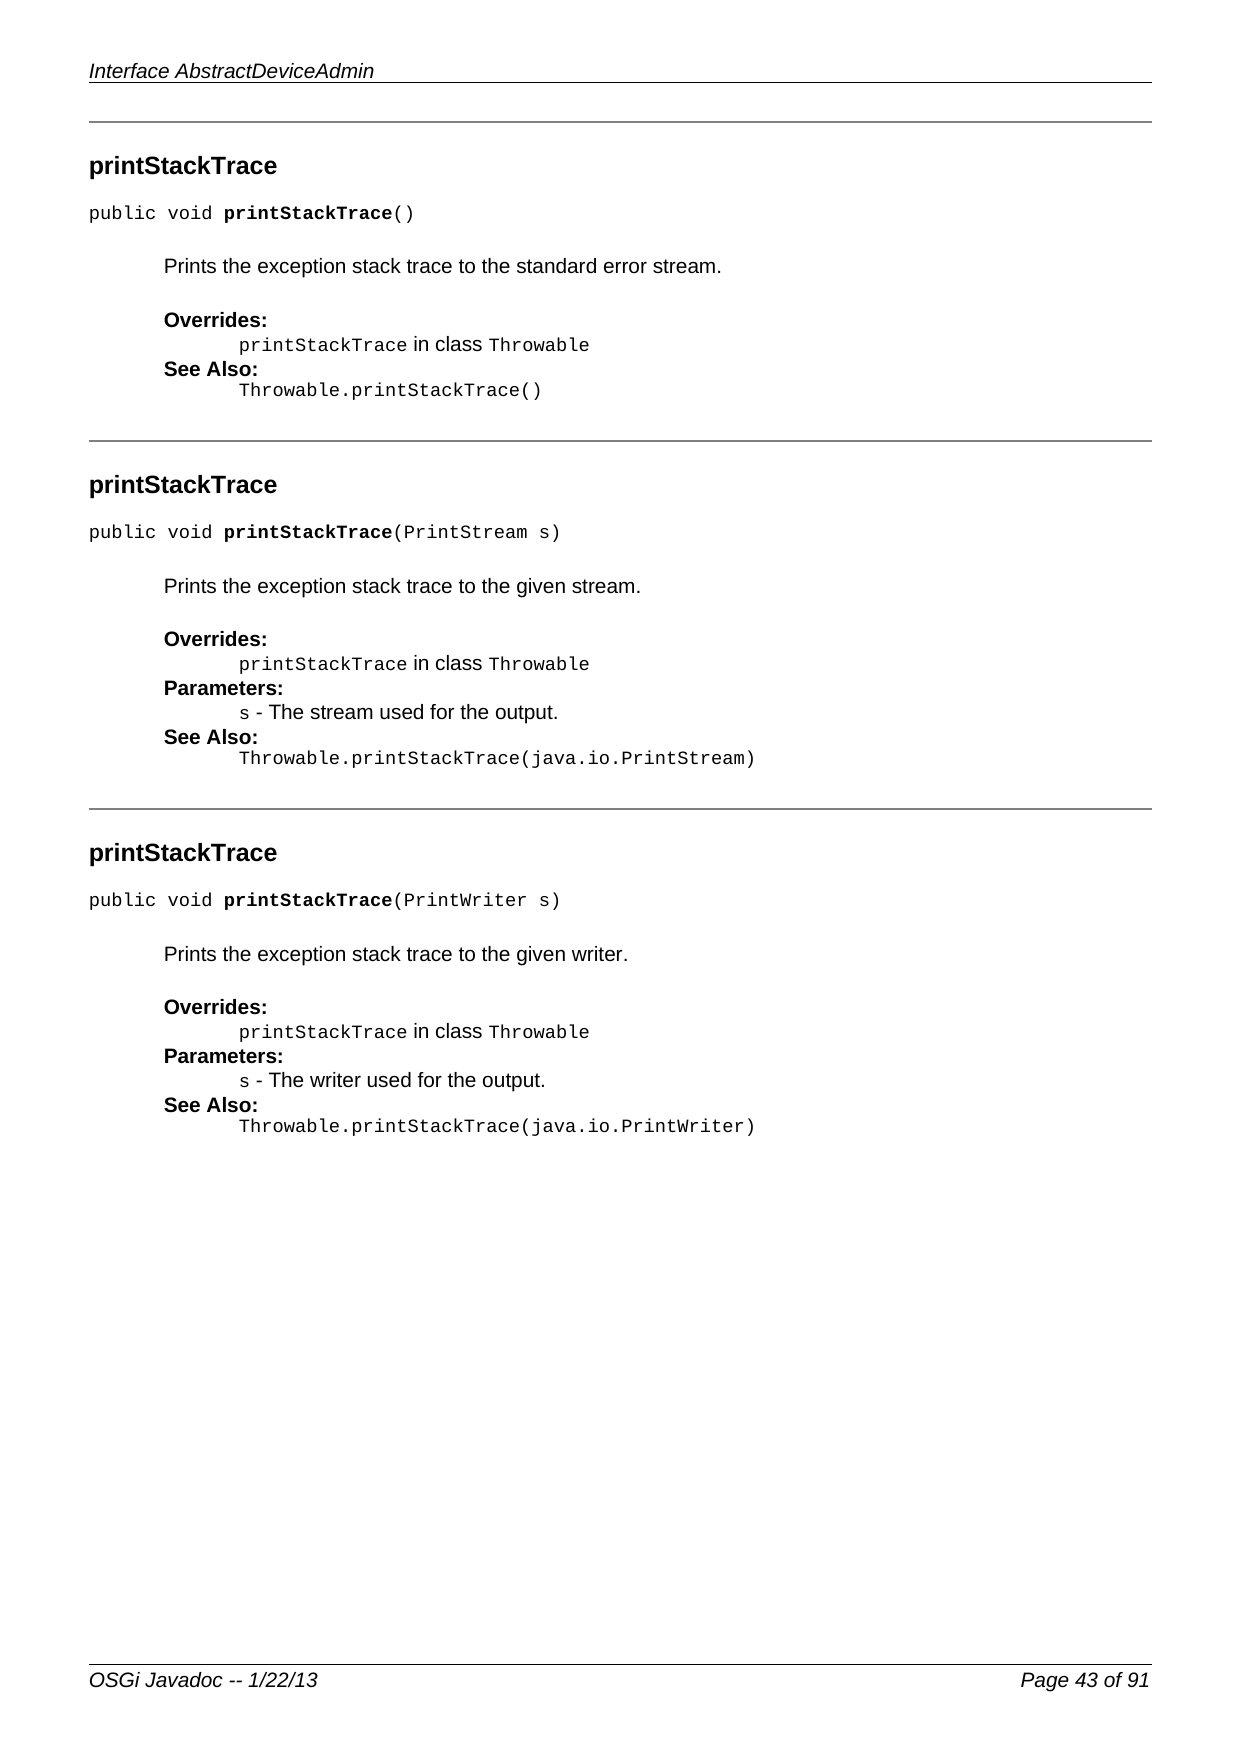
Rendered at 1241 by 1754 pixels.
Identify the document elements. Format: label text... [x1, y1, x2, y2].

text See Also: [163, 357, 1152, 381]
text Throwable.printStackTrace(java.io.PrintWriter) [238, 1117, 1152, 1138]
text public void printStackTrace(PrintWriter s) [88, 891, 1152, 912]
text Parameters: [163, 1044, 1152, 1068]
text See Also: [163, 725, 1152, 749]
text Overrides: [163, 307, 1152, 331]
text Throwable.printStackTrace(java.io.PrintStream) [238, 749, 1152, 770]
text Prints the exception stack trace to the given writer. [163, 942, 1152, 966]
text Overrides: [163, 627, 1152, 651]
text Prints the exception stack trace to the given stream. [163, 573, 1152, 597]
subtitle printStackTrace [88, 470, 1152, 499]
text Overrides: [163, 995, 1152, 1019]
text printStackTrace in class Throwable [238, 331, 1152, 357]
subtitle printStackTrace [88, 838, 1152, 867]
text s - The writer used for the output. [238, 1068, 1152, 1093]
subtitle printStackTrace [88, 151, 1152, 180]
text public void printStackTrace(PrintStream s) [88, 523, 1152, 544]
text printStackTrace in class Throwable [238, 651, 1152, 676]
text s - The stream used for the output. [238, 700, 1152, 725]
text Parameters: [163, 676, 1152, 700]
text printStackTrace in class Throwable [238, 1019, 1152, 1044]
text Throwable.printStackTrace() [238, 381, 1152, 402]
text See Also: [163, 1093, 1152, 1117]
text public void printStackTrace() [88, 204, 1152, 225]
text Prints the exception stack trace to the standard error stream. [163, 254, 1152, 278]
